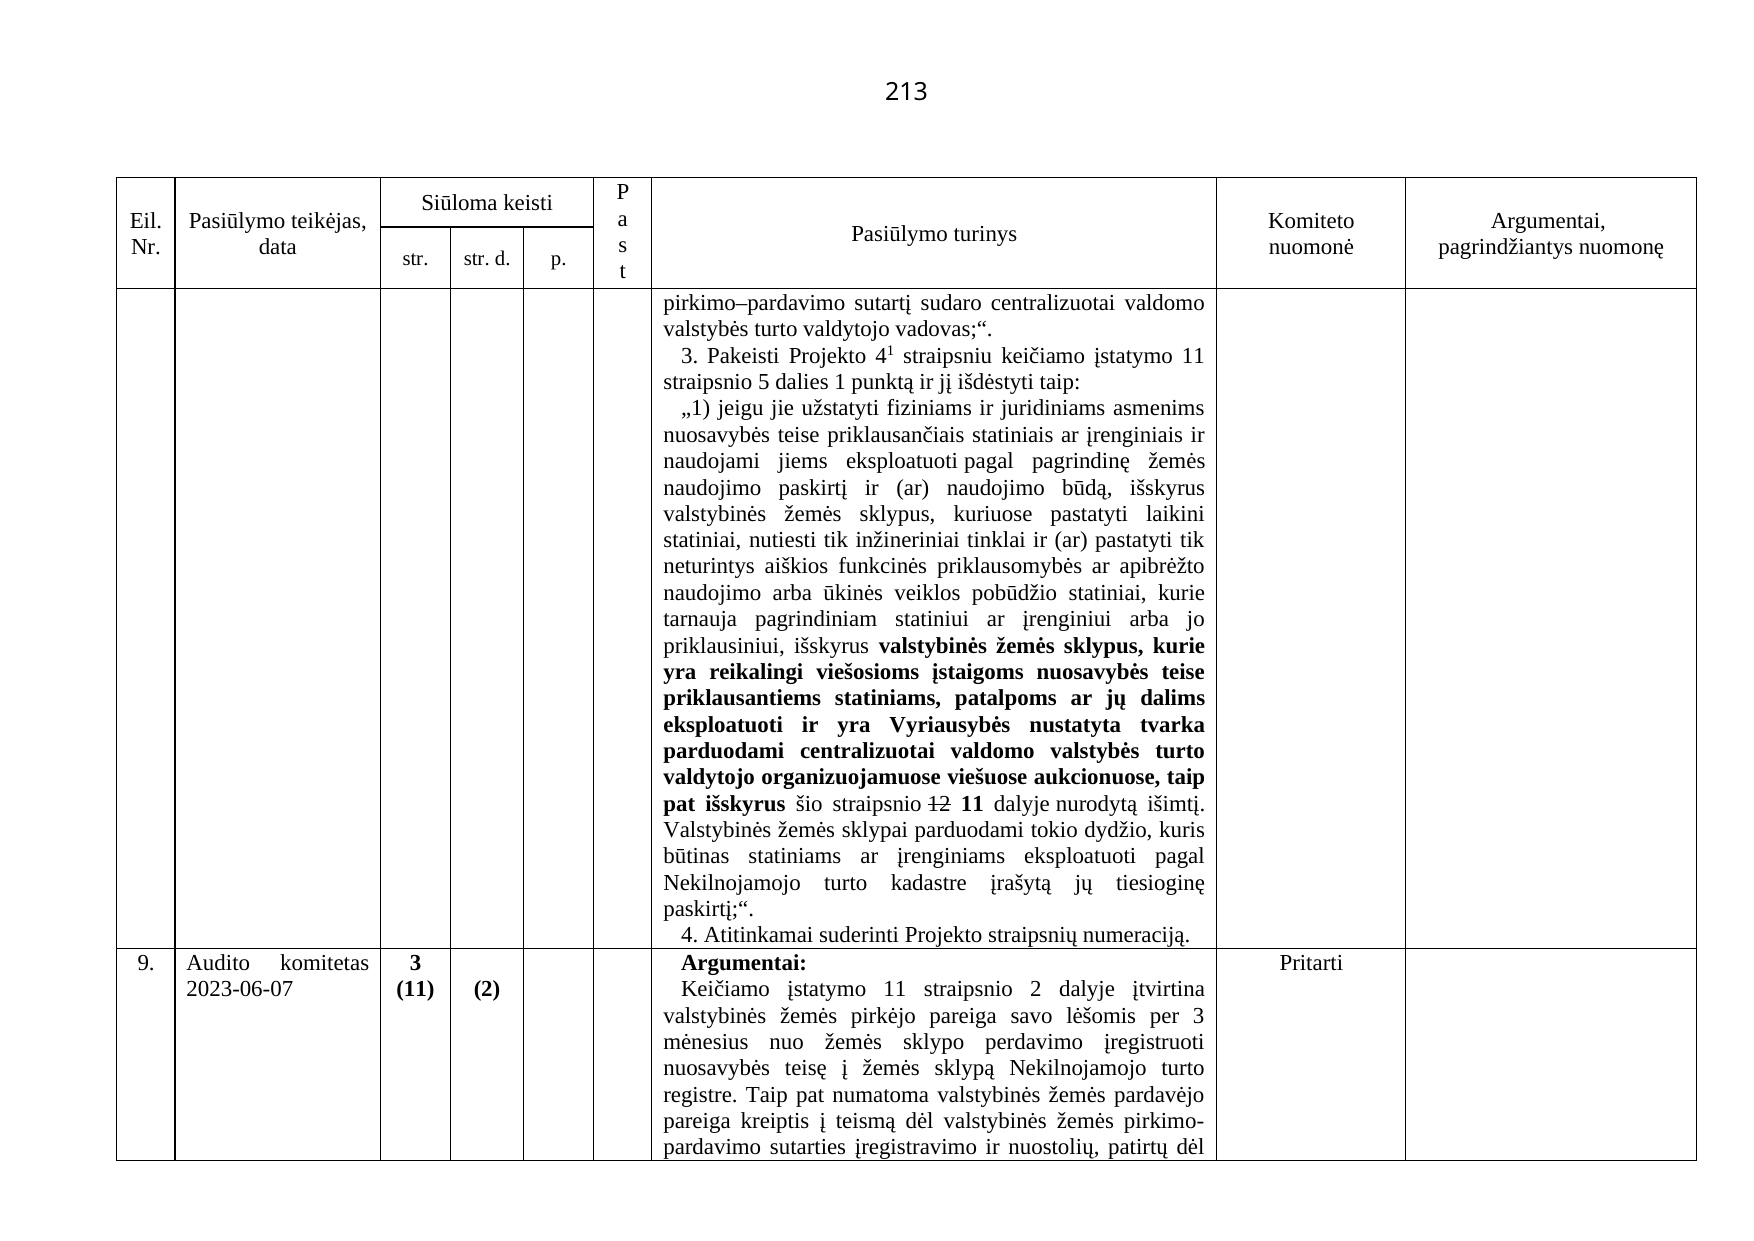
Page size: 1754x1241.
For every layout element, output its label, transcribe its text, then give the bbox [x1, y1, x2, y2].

table_header Eil. Nr. [117, 178, 174, 288]
table_header Siūloma keisti [381, 178, 593, 226]
table_cell (2) [451, 949, 523, 1160]
table_cell Argumentai: Keičiamo įstatymo 11 straipsnio 2 dalyje įtvirtina valstybinės žemės pirkėjo pareiga savo lėšomis per 3 mėnesius nuo žemės sklypo perdavimo įregistruoti nuosavybės teisę į žemės sklypą Nekilnojamojo turto registre. Taip pat numatoma valstybinės žemės pardavėjo pareiga kreiptis į teismą dėl valstybinės žemės pirkimo-pardavimo sutarties įregistravimo ir nuostolių, patirtų dėl [652, 949, 1216, 1160]
table_header Pasiūlymo turinys [652, 178, 1216, 288]
table_cell [524, 949, 593, 1160]
table_header Pasiūlymo teikėjas, data [176, 178, 380, 288]
table_cell pirkimo–pardavimo sutartį sudaro centralizuotai valdomo valstybės turto valdytojo vadovas;“. 3. Pakeisti Projekto 41 straipsniu keičiamo įstatymo 11 straipsnio 5 dalies 1 punktą ir jį išdėstyti taip: „1) jeigu jie užstatyti fiziniams ir juridiniams asmenims nuosavybės teise priklausančiais statiniais ar įrenginiais ir naudojami jiems eksploatuoti pagal pagrindinę žemės naudojimo paskirtį ir (ar) naudojimo būdą, išskyrus valstybinės žemės sklypus, kuriuose pastatyti laikini statiniai, nutiesti tik inžineriniai tinklai ir (ar) pastatyti tik neturintys aiškios funkcinės priklausomybės ar apibrėžto naudojimo arba ūkinės veiklos pobūdžio statiniai, kurie tarnauja pagrindiniam statiniui ar įrenginiui arba jo priklausiniui, išskyrus valstybinės žemės sklypus, kurie yra reikalingi viešosioms įstaigoms nuosavybės teise priklausantiems statiniams, patalpoms ar jų dalims eksploatuoti ir yra Vyriausybės nustatyta tvarka parduodami centralizuotai valdomo valstybės turto valdytojo organizuojamuose viešuose aukcionuose, taip pat išskyrus šio straipsnio 12 11 dalyje nurodytą išimtį. Valstybinės žemės sklypai parduodami tokio dydžio, kuris būtinas statiniams ar įrenginiams eksploatuoti pagal Nekilnojamojo turto kadastre įrašytą jų tiesioginę paskirtį;“. 4. Atitinkamai suderinti Projekto straipsnių numeraciją. [652, 289, 1216, 948]
table_cell Pritarti [1217, 949, 1405, 1160]
table_cell [451, 289, 523, 948]
table_cell str. d. [451, 228, 523, 288]
table_cell [594, 949, 651, 1160]
table_cell [176, 289, 380, 948]
table_header Komiteto nuomonė [1217, 178, 1405, 288]
table_cell [381, 289, 450, 948]
table_cell [1406, 289, 1696, 948]
table_header Pastabos [594, 178, 651, 288]
table_cell [1217, 289, 1405, 948]
table_cell 3 (11) [381, 949, 450, 1160]
table_cell str. [381, 228, 450, 288]
table_cell [1406, 949, 1696, 1160]
table_cell [594, 289, 651, 948]
table_cell 9. [117, 949, 174, 1160]
table_header Argumentai, pagrindžiantys nuomonę [1406, 178, 1696, 288]
table_cell [117, 289, 174, 948]
table_cell p. [524, 228, 593, 288]
table_cell Audito komitetas 2023-06-07 [176, 949, 380, 1160]
table_cell [524, 289, 593, 948]
